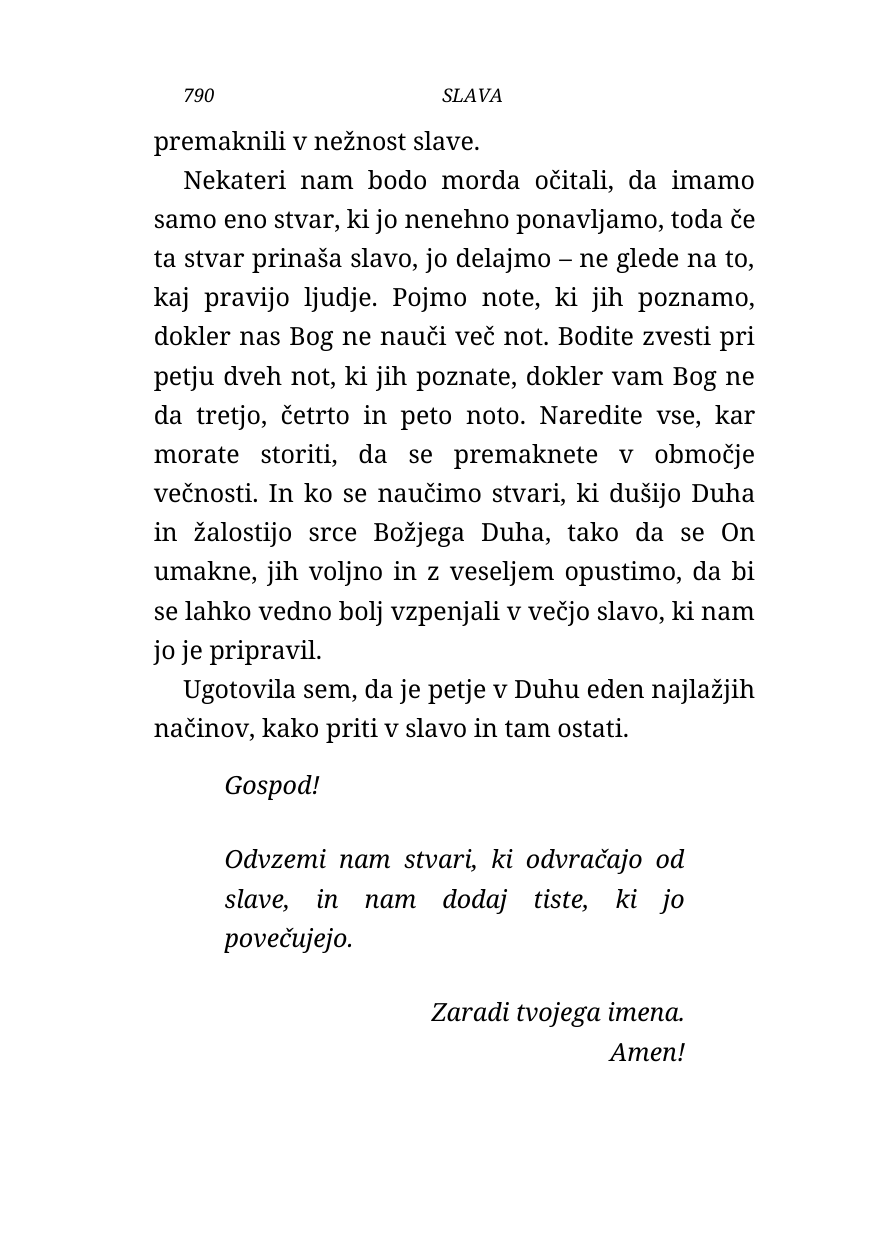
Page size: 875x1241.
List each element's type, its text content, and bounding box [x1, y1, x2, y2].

text premaknili v nežnost slave. [153, 123, 756, 157]
text Odvzemi nam stvari, ki odvračajo od slave, in nam dodaj tiste, ki jo povečujejo. [224, 842, 685, 954]
text Zaradi tvojega imena. Amen! [224, 995, 685, 1068]
text Ugotovila sem, da je petje v Duhu eden najlažjih načinov, kako priti v slavo in tam ostati. [153, 672, 756, 745]
text Nekateri nam bodo morda očitali, da imamo samo eno stvar, ki jo nenehno ponavljamo, toda če ta stvar prinaša slavo, jo delajmo – ne glede na to, kaj pravijo ljudje. Pojmo note, ki jih poznamo, dokler nas Bog ne nauči več not. Bodite zvesti pri petju dveh not, ki jih poznate, dokler vam Bog ne da tretjo, četrto in peto noto. Naredite vse, kar morate storiti, da se premaknete v območje večnosti. In ko se naučimo stvari, ki dušijo Duha in žalostijo srce Božjega Duha, tako da se On umakne, jih voljno in z veseljem opustimo, da bi se lahko vedno bolj vzpenjali v večjo slavo, ki nam jo je pripravil. [153, 162, 756, 666]
text Gospod! [224, 768, 685, 802]
